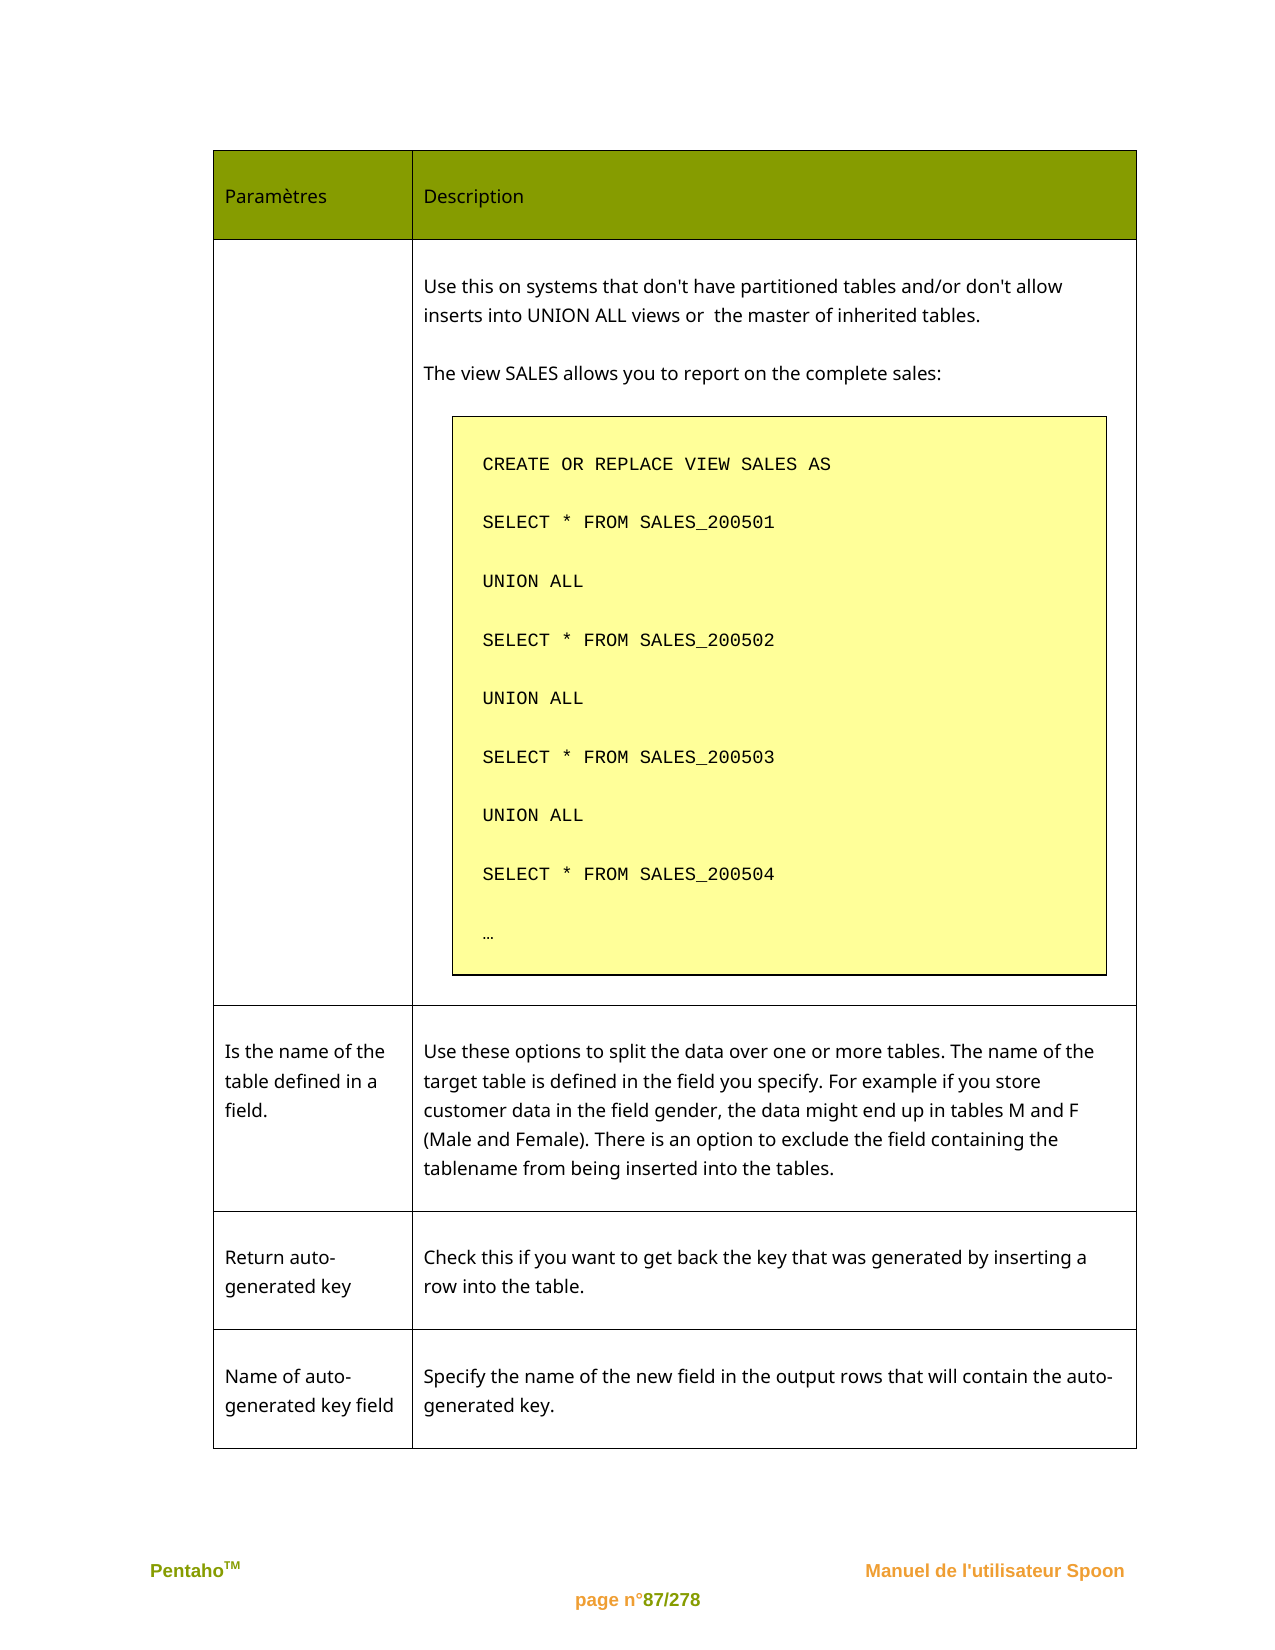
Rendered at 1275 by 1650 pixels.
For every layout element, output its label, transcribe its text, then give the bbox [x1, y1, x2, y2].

table_cell Use these options to split the data over one or more tables. The name of the target table is defined in the field you specify. For example if you store customer data in the field gender, the data might end up in tables M and F (Male and Female). There is an option to exclude the field containing the tablename from being inserted into the tables. [413, 1006, 1136, 1211]
table_cell Return auto-generated key [214, 1212, 412, 1329]
table_header Description [413, 151, 1136, 239]
table_cell Check this if you want to get back the key that was generated by inserting a row into the table. [413, 1212, 1136, 1329]
table_cell Is the name of the table defined in a field. [214, 1006, 412, 1211]
table_cell Name of auto-generated key field [214, 1330, 412, 1447]
table_header Paramètres [214, 151, 412, 239]
table_cell Use this on systems that don't have partitioned tables and/or don't allow inserts into UNION ALL views or the master of inherited tables. The view SALES allows you to report on the complete sales: CREATE OR REPLACE VIEW SALES AS SELECT * FROM SALES_200501 UNION ALL SELECT * FROM SALES_200502 UNION ALL SELECT * FROM SALES_200503 UNION ALL SELECT * FROM SALES_200504 … [413, 240, 1136, 1005]
table_cell [214, 240, 412, 1005]
table_cell Specify the name of the new field in the output rows that will contain the auto-generated key. [413, 1330, 1136, 1447]
